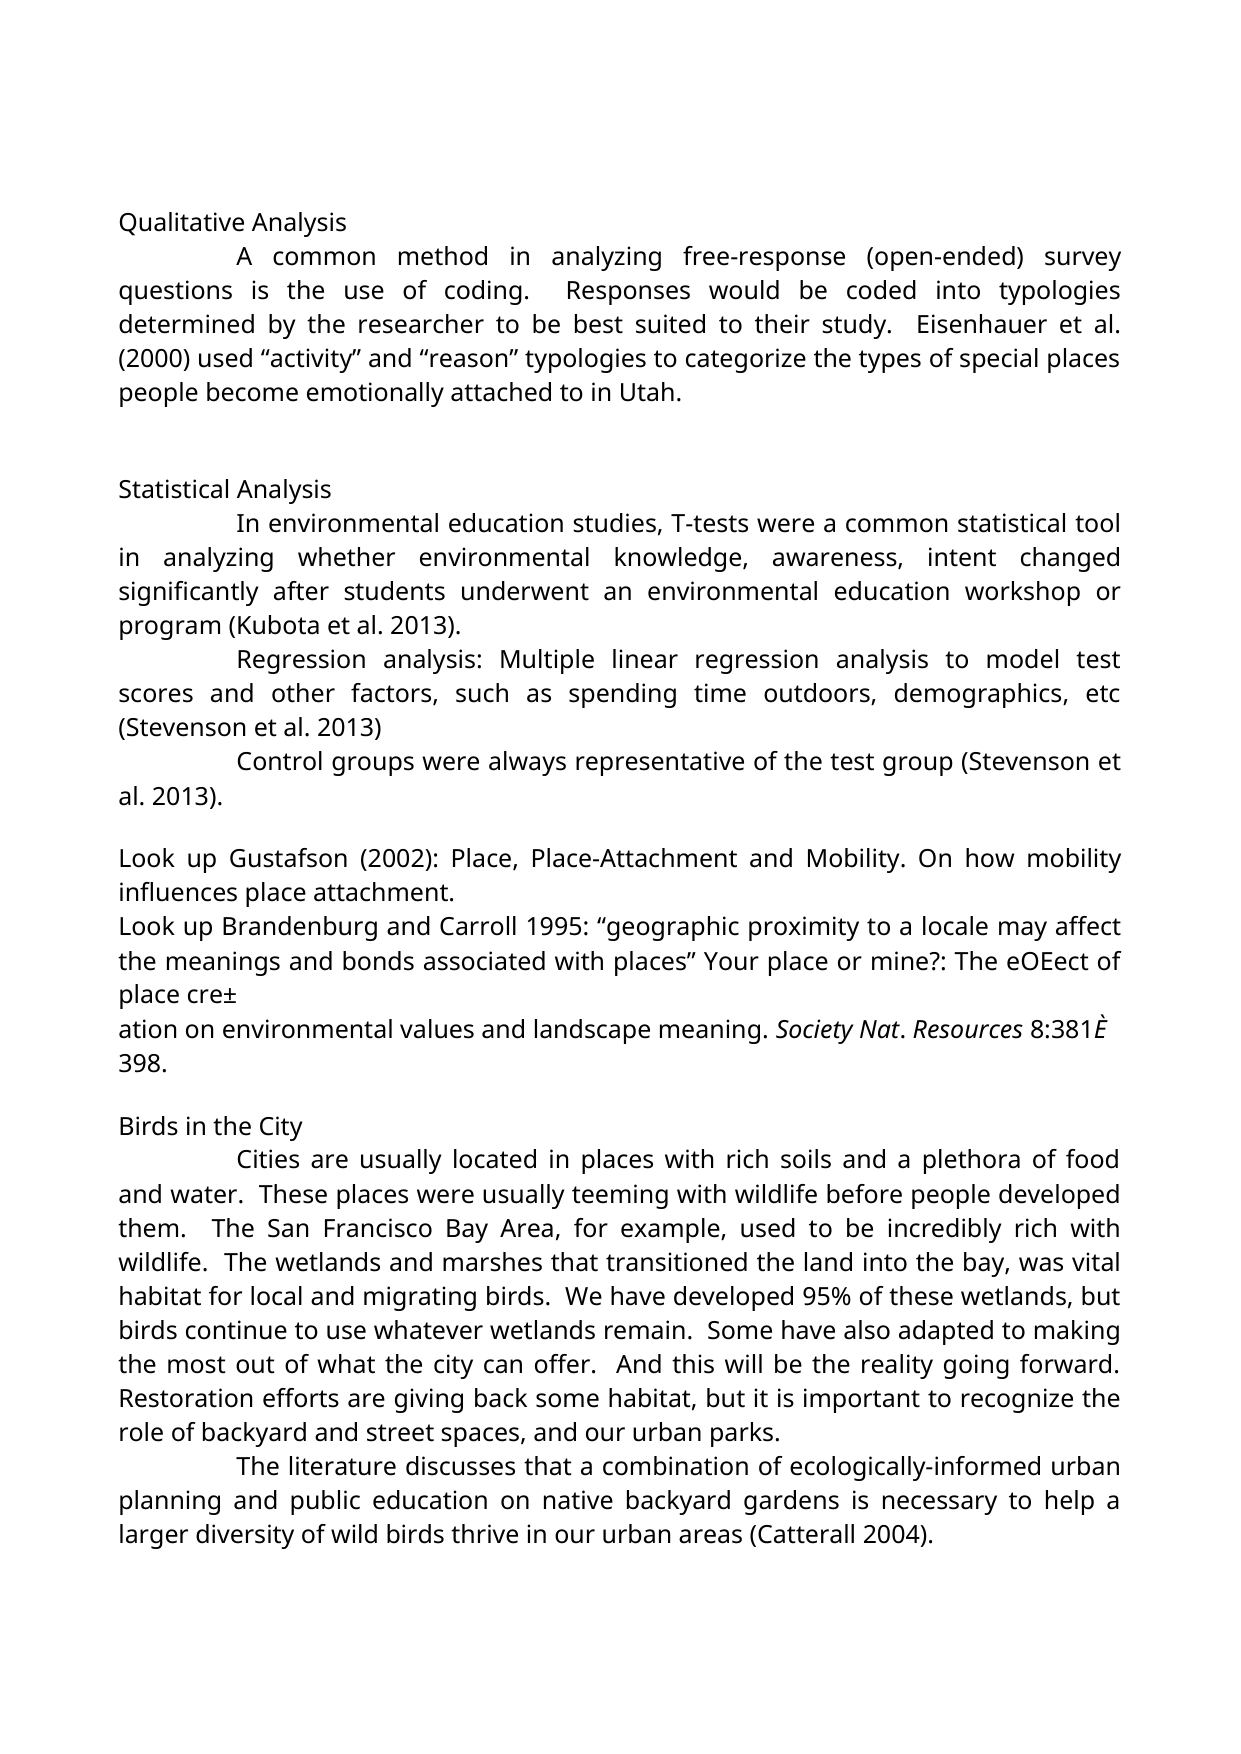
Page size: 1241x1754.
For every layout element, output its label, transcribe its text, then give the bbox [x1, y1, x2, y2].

text Control groups were always representative of the test group (Stevenson et al. 2013). [118, 744, 1122, 812]
text Look up Brandenburg and Carroll 1995: “geographic proximity to a locale may affect the meanings and bonds associated with places” Your place or mine?: The eOEect of place cre± [118, 909, 1122, 1011]
text A common method in analyzing free-response (open-ended) survey questions is the use of coding. Responses would be coded into typologies determined by the researcher to be best suited to their study. Eisenhauer et al. (2000) used “activity” and “reason” typologies to categorize the types of special places people become emotionally attached to in Utah. [118, 238, 1122, 409]
text Qualitative Analysis [118, 204, 1122, 238]
text 398. [118, 1045, 1122, 1079]
text Regression analysis: Multiple linear regression analysis to model test scores and other factors, such as spending time outdoors, demographics, etc (Stevenson et al. 2013) [118, 642, 1122, 744]
text In environmental education studies, T-tests were a common statistical tool in analyzing whether environmental knowledge, awareness, intent changed significantly after students underwent an environmental education workshop or program (Kubota et al. 2013). [118, 506, 1122, 642]
text Cities are usually located in places with rich soils and a plethora of food and water. These places were usually teeming with wildlife before people developed them. The San Francisco Bay Area, for example, used to be incredibly rich with wildlife. The wetlands and marshes that transitioned the land into the bay, was vital habitat for local and migrating birds. We have developed 95% of these wetlands, but birds continue to use whatever wetlands remain. Some have also adapted to making the most out of what the city can offer. And this will be the reality going forward. Restoration efforts are giving back some habitat, but it is important to recognize the role of backyard and street spaces, and our urban parks. [118, 1142, 1122, 1449]
text Birds in the City [118, 1108, 1122, 1142]
text ation on environmental values and landscape meaning. Society Nat. Resources 8:381È [118, 1011, 1122, 1045]
text Statistical Analysis [118, 472, 1122, 506]
text The literature discusses that a combination of ecologically-informed urban planning and public education on native backyard gardens is necessary to help a larger diversity of wild birds thrive in our urban areas (Catterall 2004). [118, 1449, 1122, 1551]
text Look up Gustafson (2002): Place, Place-Attachment and Mobility. On how mobility influences place attachment. [118, 841, 1122, 909]
